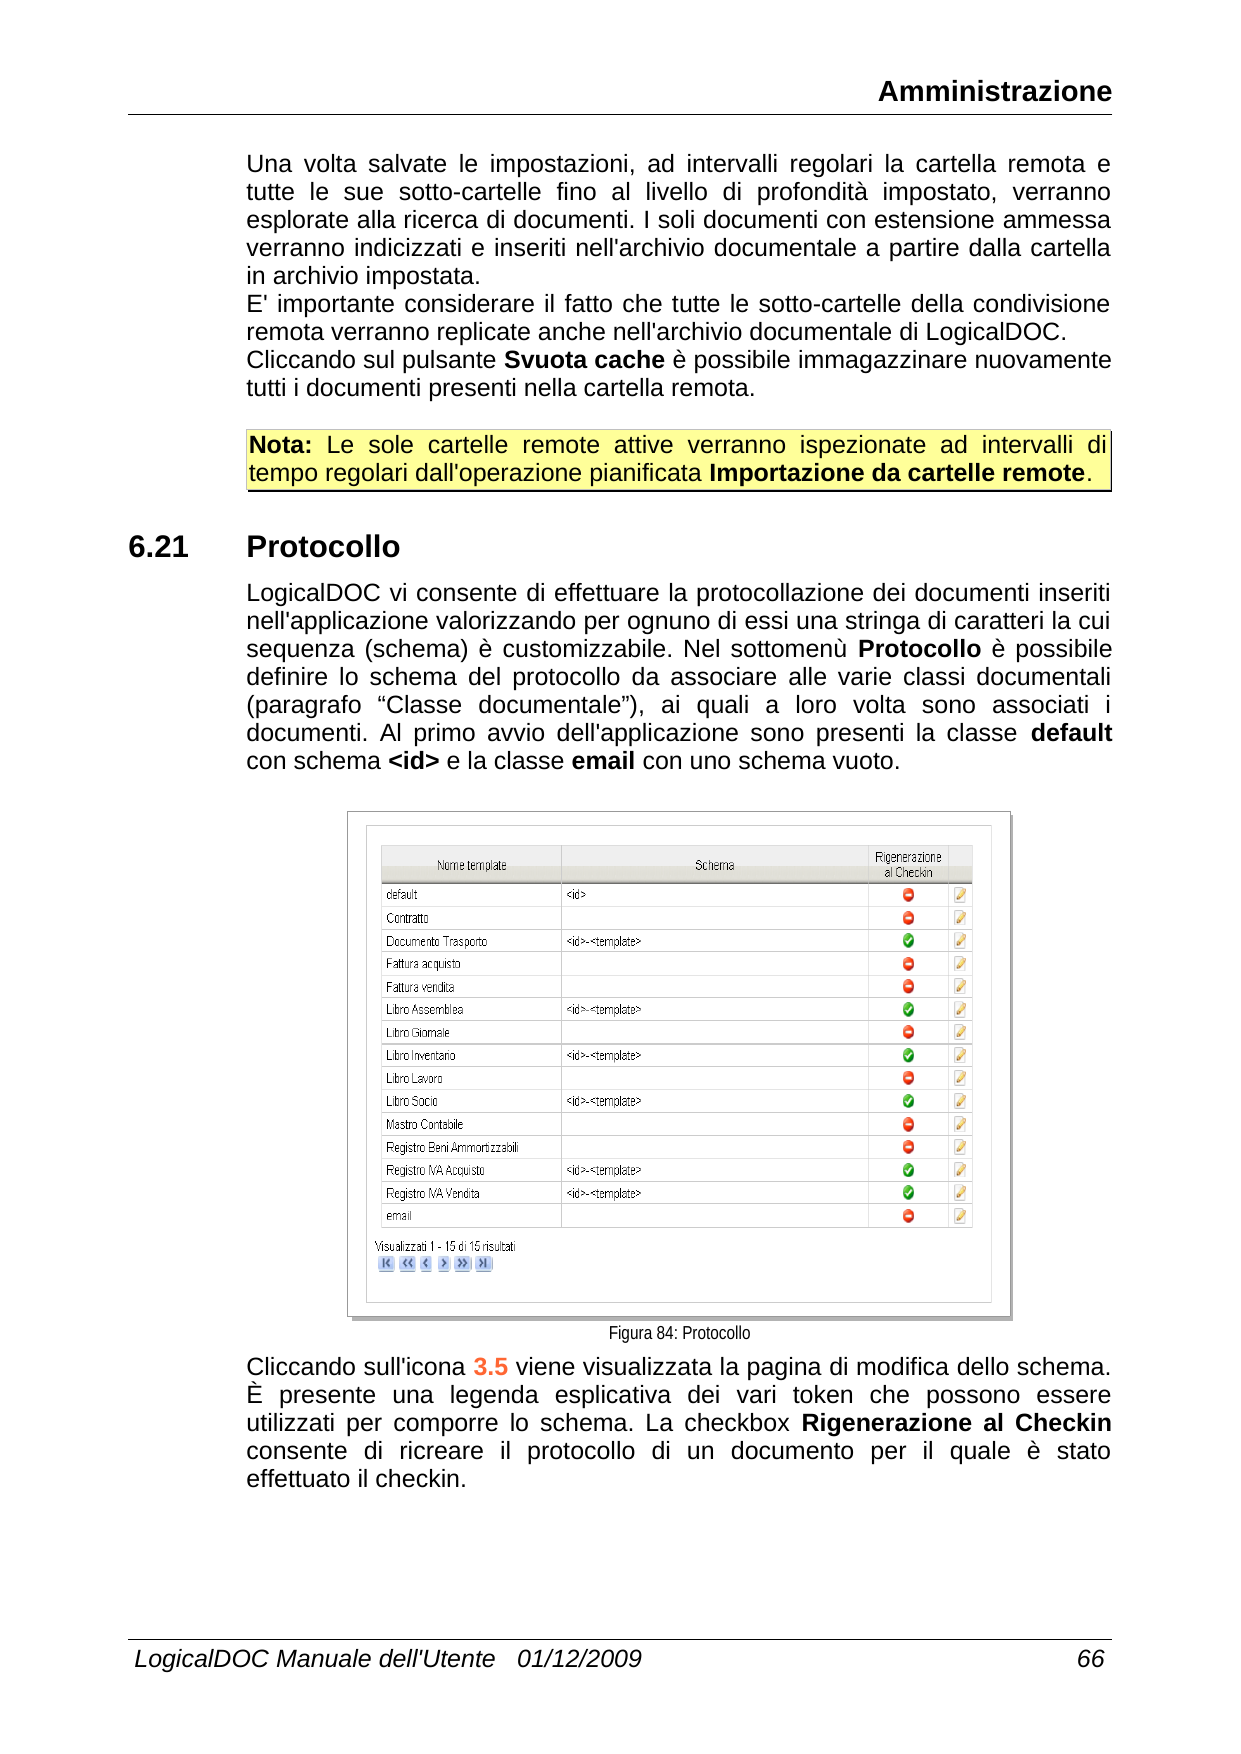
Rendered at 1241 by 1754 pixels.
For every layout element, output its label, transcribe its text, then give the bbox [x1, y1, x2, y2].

subtitle Protocollo [128, 529, 1112, 564]
text Figura 84: Protocollo [347, 1317, 1012, 1343]
text E' importante considerare il fatto che tutte le sotto-cartelle della condivisione remota verranno replicate anche nell'archivio documentale di LogicalDOC. [246, 289, 1112, 345]
text Nota: Le sole cartelle remote attive verranno ispezionate ad intervalli di tempo regolari dall'operazione pianificata Importazione da cartelle remote. [247, 430, 1110, 489]
text Cliccando sul pulsante Svuota cache è possibile immagazzinare nuovamente tutti i documenti presenti nella cartella remota. [246, 345, 1112, 401]
picture [363, 819, 994, 1307]
text Una volta salvate le impostazioni, ad intervalli regolari la cartella remota e tutte le sue sotto-cartelle fino al livello di profondità impostato, verranno esplorate alla ricerca di documenti. I soli documenti con estensione ammessa verranno indicizzati e inseriti nell'archivio documentale a partire dalla cartella in archivio impostata. [246, 150, 1112, 289]
text LogicalDOC vi consente di effettuare la protocollazione dei documenti inseriti nell'applicazione valorizzando per ognuno di essi una stringa di caratteri la cui sequenza (schema) è customizzabile. Nel sottomenù Protocollo è possibile definire lo schema del protocollo da associare alle varie classi documentali (paragrafo “Classe documentale”), ai quali a loro volta sono associati i documenti. Al primo avvio dell'applicazione sono presenti la classe default con schema <id> e la classe email con uno schema vuoto. [246, 579, 1112, 774]
text Cliccando sull'icona 3.5 viene visualizzata la pagina di modifica dello schema. È presente una legenda esplicativa dei vari token che possono essere utilizzati per comporre lo schema. La checkbox Rigenerazione al Checkin consente di ricreare il protocollo di un documento per il quale è stato effettuato il checkin. [246, 1353, 1112, 1492]
